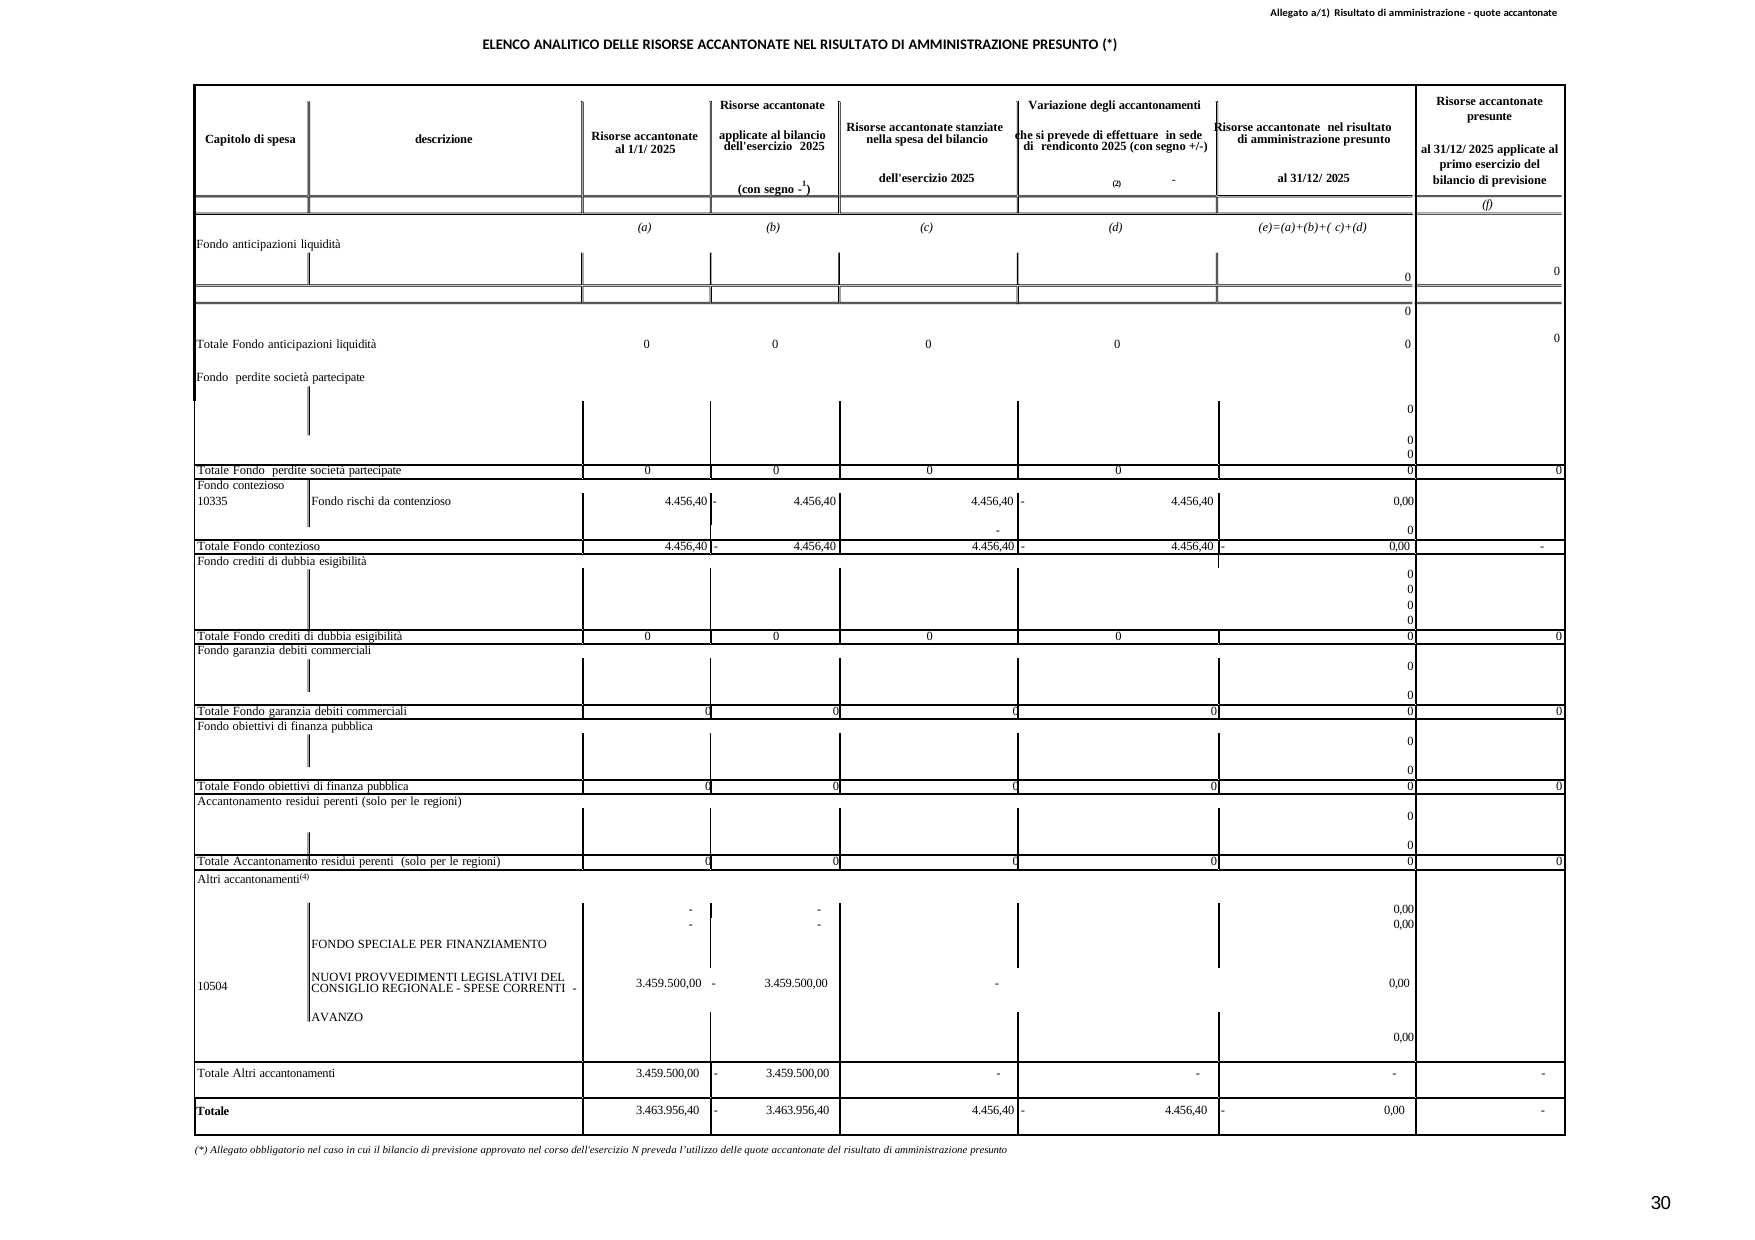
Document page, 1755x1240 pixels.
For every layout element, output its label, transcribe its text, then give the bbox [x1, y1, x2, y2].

table_cell [1550, 765, 1564, 779]
table_cell [841, 706, 950, 718]
table_cell [310, 598, 582, 614]
table_cell [1550, 449, 1564, 463]
table_cell [584, 840, 655, 854]
table_cell [784, 598, 839, 614]
table_cell [1019, 598, 1070, 614]
table_cell [784, 808, 839, 840]
table_cell [1417, 449, 1550, 463]
table_cell [1307, 645, 1415, 658]
table_cell [655, 449, 710, 463]
table_cell [1070, 525, 1144, 539]
table_cell [195, 840, 307, 854]
table_cell [584, 856, 655, 868]
table_cell [841, 449, 950, 463]
table_cell [1019, 401, 1070, 433]
table_cell [950, 615, 1017, 628]
table_cell [950, 480, 1018, 493]
table_cell [742, 1029, 839, 1061]
table_cell [584, 936, 655, 968]
table_cell FONDO SPECIALE PER FINANZIAMENTO [310, 936, 582, 968]
table_cell [584, 765, 655, 779]
table_cell [1417, 795, 1550, 808]
table_cell [1019, 1029, 1218, 1061]
table_cell [1144, 658, 1218, 690]
table_cell [711, 1029, 742, 1061]
table_cell [195, 568, 582, 583]
table_cell 0 [950, 706, 1017, 718]
table_cell [712, 781, 742, 793]
table_cell Fondo contezioso [195, 480, 307, 493]
table_cell [841, 525, 950, 539]
table_cell [1550, 871, 1564, 903]
table_cell [1417, 645, 1550, 658]
table_cell 0 [784, 706, 839, 718]
table_cell [784, 525, 839, 539]
table_cell 0 [841, 466, 950, 478]
table_cell [1019, 568, 1070, 583]
table_cell [1220, 918, 1307, 936]
table_cell [655, 433, 710, 449]
table_cell [1070, 583, 1144, 598]
table_cell [1144, 449, 1218, 463]
table_cell [584, 568, 655, 583]
table_cell [1219, 555, 1307, 568]
table_cell [1417, 555, 1550, 568]
table_cell 0 [784, 781, 839, 793]
table_cell [950, 401, 1017, 433]
table_cell [742, 808, 783, 840]
table_cell [950, 583, 1017, 598]
table_cell [711, 449, 742, 463]
table_cell [840, 871, 950, 903]
table_cell [1018, 795, 1070, 808]
table_cell [840, 645, 950, 658]
table_cell [310, 903, 582, 918]
table_cell [1019, 781, 1070, 793]
table_cell 3.459.500,00 [742, 1063, 839, 1096]
table_cell 0 [1144, 781, 1218, 793]
table_cell - [841, 1063, 1017, 1096]
table_cell [655, 615, 710, 628]
table_cell [655, 631, 710, 643]
table_cell [742, 903, 783, 918]
table_cell [1144, 720, 1218, 733]
table_cell [1220, 433, 1307, 449]
table_cell [841, 568, 950, 583]
table_cell 0 [1307, 808, 1415, 840]
table_cell [784, 433, 839, 449]
table_cell [742, 918, 783, 936]
table_cell 0,00 [1220, 1029, 1415, 1061]
table_cell [784, 690, 839, 704]
table_cell [742, 449, 783, 463]
table_cell [1144, 840, 1218, 854]
table_cell [1550, 840, 1564, 854]
table_cell [784, 480, 840, 493]
table_cell 0 [1307, 733, 1415, 765]
table_cell [1070, 733, 1144, 765]
table_cell [1144, 690, 1218, 704]
table_cell [1417, 871, 1550, 903]
table_cell [784, 871, 840, 903]
table_cell [841, 658, 950, 690]
table_cell [195, 690, 582, 704]
table_cell 0 [1307, 583, 1415, 598]
table_cell - 4.456,40 [1019, 1099, 1218, 1134]
table_cell [712, 856, 742, 868]
table_cell [1417, 598, 1550, 614]
table_cell [1070, 615, 1144, 628]
table_cell [1550, 541, 1564, 553]
table_cell 0 [1307, 615, 1415, 628]
table_cell [1220, 765, 1307, 779]
table_cell [711, 1012, 742, 1029]
table_cell [711, 918, 742, 936]
table_cell [1144, 466, 1218, 478]
table_cell [710, 645, 742, 658]
table_cell [1417, 568, 1550, 583]
table_cell [1144, 918, 1218, 936]
table_cell [1144, 480, 1218, 493]
table_cell [742, 840, 783, 854]
table_cell 4.456,40 [1144, 541, 1218, 553]
table_cell [195, 808, 582, 840]
table_cell - 0,00 [1220, 1099, 1415, 1134]
table_cell [1307, 555, 1415, 568]
table_cell [1417, 733, 1550, 765]
table_cell [310, 918, 582, 936]
table_cell [784, 733, 839, 765]
table_cell 0 [1550, 466, 1564, 478]
table_cell [950, 598, 1017, 614]
table_cell [840, 795, 950, 808]
table_cell [1144, 525, 1218, 539]
table_cell 4.456,40 [950, 493, 1017, 524]
table_cell [195, 903, 307, 918]
table_cell [742, 871, 783, 903]
table_cell - [712, 493, 742, 524]
table_cell [784, 401, 839, 433]
table_cell [1417, 615, 1550, 628]
table_cell [1417, 480, 1550, 493]
table_cell 10504 [195, 968, 307, 1012]
table_cell [1019, 765, 1070, 779]
table_cell 0 [1307, 765, 1415, 779]
table_cell [784, 449, 839, 463]
table_cell [1417, 936, 1550, 968]
table_cell [195, 936, 307, 968]
table_cell 0 [1070, 631, 1144, 643]
table_cell 3.463.956,40 [742, 1099, 839, 1134]
table_cell 0 [784, 856, 839, 868]
table_cell [195, 1029, 582, 1061]
table_cell [784, 658, 839, 690]
table_cell [195, 433, 582, 449]
table_cell [584, 433, 655, 449]
table_cell [1144, 568, 1218, 583]
table_cell 0,00 [1307, 541, 1415, 553]
table_cell [1070, 706, 1144, 718]
table_cell Totale Fondo crediti di dubbia esigibilità [195, 631, 582, 643]
table_cell [1070, 493, 1144, 524]
table_cell [584, 598, 655, 614]
table_cell [1018, 871, 1070, 903]
table_cell 0 [1144, 706, 1218, 718]
table_cell [655, 401, 710, 433]
table_cell [710, 871, 742, 903]
table_cell Altri accantonamenti(4) [195, 871, 582, 903]
table_cell 0 [584, 631, 655, 643]
table_cell [1070, 918, 1144, 936]
table_cell [950, 795, 1018, 808]
table_cell [950, 840, 1017, 854]
table_cell - [1417, 1063, 1564, 1096]
table_cell [1144, 631, 1218, 643]
table_cell [1070, 690, 1144, 704]
table_cell [950, 555, 1018, 568]
table_cell [1220, 706, 1307, 718]
table_cell 0 [1550, 856, 1564, 868]
table_cell [655, 840, 710, 854]
table_cell [1219, 645, 1307, 658]
table_cell [841, 690, 950, 704]
table_cell [1307, 480, 1415, 493]
table_cell [195, 733, 582, 765]
table_cell 0 [1307, 401, 1415, 433]
table_cell [1019, 1012, 1218, 1029]
table_cell [784, 583, 839, 598]
table_cell [1019, 856, 1070, 868]
table_cell [1417, 968, 1564, 1012]
table_cell [710, 555, 742, 568]
table_cell [1070, 568, 1144, 583]
table_cell [1070, 856, 1144, 868]
table_cell [1417, 765, 1550, 779]
table_cell - 0,00 [841, 968, 1415, 1012]
table_cell [1550, 598, 1564, 614]
table_cell [710, 480, 742, 493]
table_cell [711, 733, 742, 765]
table_cell NUOVI PROVVEDIMENTI LEGISLATIVI DEL CONSIGLIO REGIONALE - SPESE CORRENTI - [310, 968, 582, 1012]
table_cell [1220, 631, 1307, 643]
table_cell [1417, 466, 1550, 478]
table_cell 4.456,40 [655, 493, 710, 524]
table_cell [584, 733, 655, 765]
table_cell [310, 840, 582, 854]
table_cell [742, 765, 783, 779]
table_cell [1070, 871, 1144, 903]
table_cell [1144, 808, 1218, 840]
table_cell [1550, 615, 1564, 628]
table_cell [711, 401, 742, 433]
table_cell [784, 555, 840, 568]
table_cell [584, 706, 655, 718]
table_cell [710, 795, 742, 808]
table_cell [1220, 466, 1307, 478]
table_cell [711, 690, 742, 704]
table_cell [1220, 903, 1307, 918]
table_cell [1220, 781, 1307, 793]
table_cell - [784, 903, 839, 918]
table_cell [1550, 733, 1564, 765]
table_cell [655, 871, 710, 903]
table_cell [950, 433, 1017, 449]
table_cell [1144, 401, 1218, 433]
table_cell [710, 720, 742, 733]
table_cell [1144, 433, 1218, 449]
table_cell [742, 658, 783, 690]
table_cell [784, 840, 839, 854]
text ELENCO ANALITICO DELLE RISORSE ACCANTONATE NEL RISULTATO DI AMMINISTRAZIONE PRESUNTO (*) [482, 36, 1562, 53]
table_cell 3.459.500,00 - 3.459.500,00 [584, 968, 839, 1012]
table_cell [584, 690, 655, 704]
table_cell [1070, 720, 1144, 733]
table_cell [742, 493, 783, 524]
table_cell [655, 583, 710, 598]
table_cell [1219, 615, 1307, 628]
table_cell 0 [1307, 568, 1415, 583]
table_cell [1070, 658, 1144, 690]
table_cell 0 [1307, 706, 1415, 718]
table_cell [584, 615, 655, 628]
table_cell [841, 840, 950, 854]
table_cell [655, 555, 710, 568]
table_cell [1070, 765, 1144, 779]
table_cell [1220, 449, 1307, 463]
table_cell [1070, 555, 1144, 568]
table_cell [1550, 808, 1564, 840]
table_cell [1019, 918, 1070, 936]
table_cell - [1019, 493, 1070, 524]
table_cell [1070, 480, 1144, 493]
table_cell [711, 525, 742, 539]
table_cell [655, 658, 710, 690]
table_cell [195, 401, 307, 433]
table_cell [742, 615, 783, 628]
table_cell [195, 918, 307, 936]
table_cell [655, 720, 710, 733]
table_cell [784, 568, 839, 583]
table_cell Totale Fondo perdite società partecipate [195, 466, 582, 478]
table_cell [584, 918, 655, 936]
table_cell 0 [1307, 856, 1415, 868]
table_cell [655, 466, 710, 478]
table_cell [1550, 401, 1564, 433]
table_cell [1070, 936, 1144, 968]
table_cell [1070, 433, 1144, 449]
table_cell 0 [1307, 690, 1415, 704]
table_cell 0,00 [1307, 493, 1415, 524]
table_cell [711, 615, 742, 628]
table_cell [1219, 871, 1307, 903]
table_cell [841, 541, 950, 553]
table_header Risorse accantonate Variazione degli accantonamenti Risorse accantonate applicate al bilancio Risorse accantonate stanziate che si prevede di effettuare in sede Risorse accantonate nel risultato Capitolo di spesa descrizione al 1/1/ 2025 dell'esercizio 2025 nella spesa del bilancio di rendiconto 2025 (con segno +/-) di amministrazione presunto (con segno -1) dell'esercizio 2025 (2) al 31/12/ 2025 (a) (b) (c) (d) (e)=(a)+(b)+( c)+(d) Fondo anticipazioni liquidità 0 0 Totale Fondo anticipazioni liquidità 0 0 0 0 0 Fondo perdite società partecipate [196, 86, 1415, 401]
table_cell Fondo crediti di dubbia esigibilità [195, 555, 582, 568]
table_cell 4.456,40 [655, 541, 710, 553]
table_cell [1220, 856, 1307, 868]
table_cell [841, 583, 950, 598]
table_cell [742, 781, 783, 793]
table_cell [742, 433, 783, 449]
table_cell [1219, 583, 1307, 598]
table_cell 0 [742, 466, 783, 478]
table_cell [1018, 480, 1070, 493]
table_cell [655, 808, 710, 840]
table_cell Fondo garanzia debiti commerciali [195, 645, 582, 658]
table_cell [584, 781, 655, 793]
table_cell [711, 583, 742, 598]
table_cell [950, 918, 1017, 936]
table_cell [195, 598, 307, 614]
table_cell [1219, 480, 1307, 493]
table_cell [1220, 808, 1307, 840]
table_cell [1307, 936, 1415, 968]
table_cell [1550, 795, 1564, 808]
table_cell 0 [1307, 525, 1415, 539]
table_cell 0 [655, 856, 710, 868]
table_cell [655, 568, 710, 583]
table_cell [841, 401, 950, 433]
table_cell - [784, 918, 839, 936]
table_cell [1144, 615, 1218, 628]
table_cell [1307, 795, 1415, 808]
table_cell [742, 555, 783, 568]
table_cell [1144, 733, 1218, 765]
table_cell 0 [1550, 706, 1564, 718]
table_cell [1070, 903, 1144, 918]
table_cell [742, 733, 783, 765]
table_cell [584, 903, 655, 918]
table_cell [841, 918, 950, 936]
table_cell [950, 808, 1017, 840]
text Allegato a/1) Risultato di amministrazione - quote accantonate [177, 6, 1557, 19]
table_cell [1019, 903, 1070, 918]
table_cell 0 [742, 631, 783, 643]
table_cell [1019, 433, 1070, 449]
table_cell [195, 765, 582, 779]
table_cell [1417, 903, 1550, 918]
table_cell 4.456,40 [841, 1099, 1017, 1134]
table_cell [1018, 555, 1070, 568]
table_cell - [950, 525, 1017, 539]
table_cell [1550, 568, 1564, 583]
table_cell [1070, 541, 1144, 553]
table_cell [1417, 658, 1550, 690]
table_cell [1417, 781, 1550, 793]
table_cell [195, 658, 582, 690]
table_cell [841, 808, 950, 840]
table_cell [950, 645, 1018, 658]
table_cell [1417, 1012, 1564, 1029]
table_cell [711, 840, 742, 854]
table_cell [712, 903, 742, 918]
table_cell [950, 631, 1017, 643]
table_cell [1550, 433, 1564, 449]
table_cell [711, 568, 742, 583]
table_cell [195, 525, 582, 539]
table_cell [1550, 493, 1564, 524]
table_cell [1019, 631, 1070, 643]
table_cell 4.456,40 [784, 541, 839, 553]
table_cell [742, 541, 783, 553]
table_cell [1219, 568, 1307, 583]
table_cell [310, 615, 582, 628]
table_cell [841, 903, 950, 918]
table_cell - [712, 1099, 742, 1134]
table_cell [1070, 449, 1144, 463]
table_cell [1417, 808, 1550, 840]
table_cell [1550, 658, 1564, 690]
table_cell - [1019, 1063, 1218, 1096]
table_cell [583, 480, 655, 493]
table_cell 4.456,40 [950, 541, 1017, 553]
table_cell [310, 583, 582, 598]
table_cell 0 [655, 706, 710, 718]
table_cell [1219, 795, 1307, 808]
table_cell 0 [1144, 856, 1218, 868]
table_cell [655, 480, 710, 493]
table_cell [742, 706, 783, 718]
table_cell 0 [1307, 433, 1415, 449]
table_cell [584, 525, 655, 539]
table_cell [784, 795, 840, 808]
table_cell [1417, 631, 1550, 643]
table_header Risorse accantonate presunte al 31/12/ 2025 applicate al primo esercizio del bilancio di previsione (f) 0 0 [1417, 86, 1564, 401]
table_cell [195, 615, 307, 628]
table_cell [1550, 720, 1564, 733]
table_cell - [712, 541, 742, 553]
table_cell [784, 631, 839, 643]
table_cell [841, 765, 950, 779]
table_cell Fondo obiettivi di finanza pubblica [195, 720, 582, 733]
table_cell [950, 720, 1018, 733]
table_cell [1219, 598, 1307, 614]
table_cell [950, 733, 1017, 765]
table_cell Totale Altri accantonamenti [195, 1063, 582, 1096]
table_cell [711, 936, 742, 968]
table_cell - [1417, 1099, 1564, 1134]
table_cell [1070, 598, 1144, 614]
table_cell 0 [1070, 466, 1144, 478]
table_cell Fondo rischi da contenzioso [310, 493, 582, 524]
table_cell [1417, 433, 1550, 449]
table_cell [1220, 690, 1307, 704]
table_cell - [712, 1063, 742, 1096]
table_cell [950, 690, 1017, 704]
table_cell [584, 583, 655, 598]
table_cell 0 [1307, 840, 1415, 854]
table_cell 0 [1307, 466, 1415, 478]
table_cell [1550, 918, 1564, 936]
table_cell 0 [1307, 449, 1415, 463]
table_cell 10335 [195, 493, 307, 524]
table_cell [950, 765, 1017, 779]
table_cell [1144, 903, 1218, 918]
table_cell [1417, 525, 1550, 539]
table_cell [841, 615, 950, 628]
table_cell [195, 449, 582, 463]
table_cell 0,00 [1307, 903, 1415, 918]
table_cell 4.456,40 [1144, 493, 1218, 524]
table_cell [1019, 733, 1070, 765]
table_cell [1019, 449, 1070, 463]
table_cell 0 [655, 781, 710, 793]
table_cell 0 [1307, 658, 1415, 690]
table_cell - [1220, 541, 1307, 553]
table_cell [950, 466, 1017, 478]
table_cell [1417, 840, 1550, 854]
table_cell [655, 645, 710, 658]
table_cell [584, 541, 655, 553]
table_cell Accantonamento residui perenti (solo per le regioni) [195, 795, 582, 808]
table_cell [712, 706, 742, 718]
table_cell [655, 598, 710, 614]
table_cell 4.456,40 [784, 493, 839, 524]
table_cell [841, 433, 950, 449]
table_cell [1018, 720, 1070, 733]
table_cell [655, 936, 710, 968]
table_cell [1550, 480, 1564, 493]
table_cell [840, 480, 950, 493]
table_cell [1019, 658, 1070, 690]
table_cell [1019, 840, 1070, 854]
table_cell [1220, 401, 1307, 433]
table_cell [584, 449, 655, 463]
table_cell 3.463.956,40 [584, 1099, 710, 1134]
table_cell [584, 1029, 710, 1061]
table_cell [711, 658, 742, 690]
table_cell [784, 720, 840, 733]
table_cell [950, 936, 1017, 968]
table_cell [584, 658, 655, 690]
table_cell 0,00 [1307, 918, 1415, 936]
table_cell [742, 401, 783, 433]
table_cell [1307, 871, 1415, 903]
table_cell [1417, 583, 1550, 598]
table_cell [742, 856, 783, 868]
table_cell [1019, 706, 1070, 718]
table_cell [1417, 918, 1550, 936]
table_cell [1019, 615, 1070, 628]
table_cell 0 [950, 781, 1017, 793]
table_cell [711, 765, 742, 779]
table_cell [742, 795, 783, 808]
table_cell - [655, 903, 710, 918]
table_cell Totale Fondo contezioso [195, 541, 582, 553]
table_cell [583, 795, 655, 808]
table_cell [742, 525, 783, 539]
table_cell [1550, 525, 1564, 539]
table_cell [950, 903, 1017, 918]
table_cell [784, 615, 839, 628]
table_cell [841, 856, 950, 868]
table_cell [1417, 493, 1550, 524]
table_cell Totale [196, 1099, 582, 1134]
table_cell 0 [1307, 598, 1415, 614]
table_cell [840, 555, 950, 568]
table_cell [1550, 936, 1564, 968]
table_cell [1070, 401, 1144, 433]
table_cell [1070, 781, 1144, 793]
table_cell [584, 808, 655, 840]
table_cell [1019, 690, 1070, 704]
table_cell [950, 871, 1018, 903]
table_cell [1417, 856, 1550, 868]
table_cell [1550, 903, 1564, 918]
table_cell [584, 493, 655, 524]
table_cell [1550, 583, 1564, 598]
table_cell [1220, 733, 1307, 765]
table_cell [1144, 645, 1218, 658]
table_cell [1417, 720, 1550, 733]
table_cell 0 [584, 466, 655, 478]
table_cell [742, 720, 783, 733]
table_cell [1144, 936, 1218, 968]
table_cell [1220, 936, 1307, 968]
table_cell [1144, 555, 1218, 568]
table_cell 0 [1307, 631, 1415, 643]
table_cell [784, 765, 839, 779]
table_cell [1219, 720, 1307, 733]
table_cell [584, 1012, 710, 1029]
table_cell [1070, 840, 1144, 854]
table_cell [583, 555, 655, 568]
table_cell [742, 1012, 839, 1029]
table_cell [840, 720, 950, 733]
table_cell [195, 583, 307, 598]
table_cell [1417, 690, 1550, 704]
table_cell [950, 568, 1017, 583]
table_cell [1019, 466, 1070, 478]
table_cell 3.459.500,00 [584, 1063, 710, 1096]
table_cell [1070, 808, 1144, 840]
table_cell [1144, 583, 1218, 598]
table_cell [310, 401, 582, 433]
table_cell [1070, 645, 1144, 658]
table_cell [1550, 690, 1564, 704]
table_cell [711, 598, 742, 614]
table_cell [742, 583, 783, 598]
table_cell [742, 936, 783, 968]
table_cell [841, 598, 950, 614]
table_cell [584, 401, 655, 433]
table_cell - [1019, 541, 1070, 553]
table_cell [1550, 645, 1564, 658]
table_cell [655, 525, 710, 539]
table_cell 0 [841, 631, 950, 643]
table_cell [1220, 493, 1307, 524]
table_cell Totale Fondo garanzia debiti commerciali [195, 706, 582, 718]
table_cell [1307, 720, 1415, 733]
table_cell [1019, 808, 1070, 840]
table_cell [583, 645, 655, 658]
table_cell [784, 645, 840, 658]
table_cell [841, 493, 950, 524]
table_cell AVANZO [195, 1012, 582, 1029]
table_cell - [1417, 541, 1550, 553]
table_cell [1220, 840, 1307, 854]
table_cell [310, 480, 582, 493]
table_cell [742, 645, 783, 658]
table_cell [655, 733, 710, 765]
table_cell [712, 466, 742, 478]
table_cell [1144, 598, 1218, 614]
table_cell [1220, 1012, 1415, 1029]
table_cell [1019, 525, 1070, 539]
table_cell [1018, 645, 1070, 658]
table_cell [841, 1029, 1017, 1061]
table_cell [583, 871, 655, 903]
table_cell 0 [1550, 631, 1564, 643]
table_cell [742, 568, 783, 583]
table_cell [742, 480, 783, 493]
table_cell - [655, 918, 710, 936]
table_cell [950, 658, 1017, 690]
table_cell [1070, 795, 1144, 808]
table_cell Totale Accantonamento residui perenti (solo per le regioni) [195, 856, 582, 868]
table_cell [784, 936, 839, 968]
table_cell [1019, 583, 1070, 598]
table_cell [1417, 401, 1550, 433]
table_cell [1019, 936, 1070, 968]
table_cell [742, 690, 783, 704]
table_cell [1144, 765, 1218, 779]
table_cell [655, 765, 710, 779]
table_cell [1417, 706, 1550, 718]
table_cell 0 [1307, 781, 1415, 793]
table_cell Totale Fondo obiettivi di finanza pubblica [195, 781, 582, 793]
table_cell 0 [1550, 781, 1564, 793]
table_cell - [1220, 1063, 1415, 1096]
table_cell [841, 781, 950, 793]
table_cell [950, 449, 1017, 463]
table_cell [1144, 871, 1218, 903]
table_cell [711, 433, 742, 449]
table_cell [1144, 795, 1218, 808]
table_cell [1417, 1029, 1564, 1061]
table_cell [841, 733, 950, 765]
table_cell [1550, 555, 1564, 568]
table_cell [784, 466, 839, 478]
table_cell [841, 936, 950, 968]
table_cell 0 [950, 856, 1017, 868]
text (*) Allegato obbligatorio nel caso in cui il bilancio di previsione approvato nel corso dell'esercizio N preveda l’utilizzo delle quote accantonate del risultato di amministrazione presunto [194, 1144, 1562, 1156]
table_cell [1220, 658, 1307, 690]
table_cell [1220, 525, 1307, 539]
table_cell [711, 808, 742, 840]
table_cell [742, 598, 783, 614]
table_cell [712, 631, 742, 643]
table_cell [841, 1012, 1017, 1029]
table_cell [583, 720, 655, 733]
table_cell [655, 795, 710, 808]
table_cell [655, 690, 710, 704]
